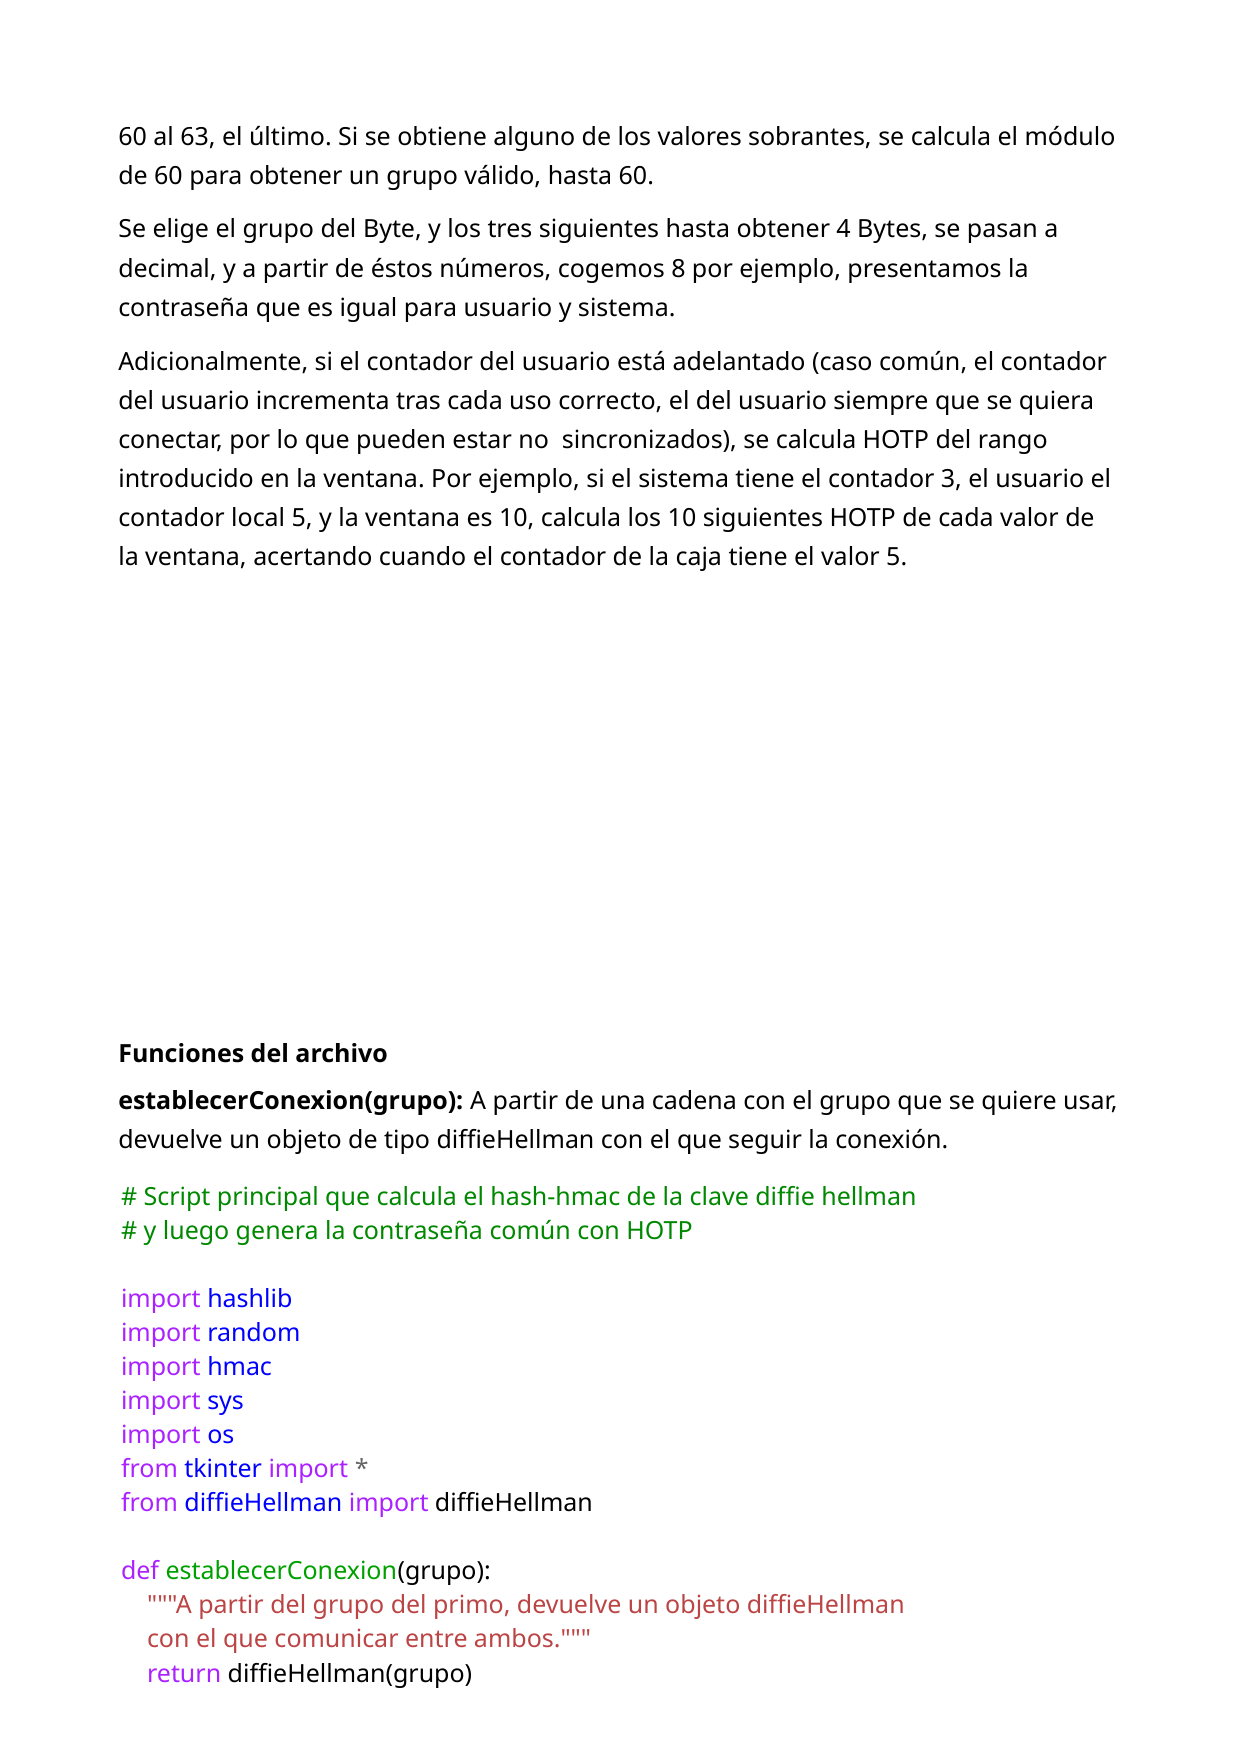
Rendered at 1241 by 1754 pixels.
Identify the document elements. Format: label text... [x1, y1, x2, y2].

text Adicionalmente, si el contador del usuario está adelantado (caso común, el contador del usuario incrementa tras cada uso correcto, el del usuario siempre que se quiera conectar, por lo que pueden estar no sincronizados), se calcula HOTP del rango introducido en la ventana. Por ejemplo, si el sistema tiene el contador 3, el usuario el contador local 5, y la ventana es 10, calcula los 10 siguientes HOTP de cada valor de la ventana, acertando cuando el contador de la caja tiene el valor 5. [118, 343, 1122, 573]
text establecerConexion(grupo): A partir de una cadena con el grupo que se quiere usar, devuelve un objeto de tipo diffieHellman con el que seguir la conexión. [118, 1082, 1122, 1156]
text Se elige el grupo del Byte, y los tres siguientes hasta obtener 4 Bytes, se pasan a decimal, y a partir de éstos números, cogemos 8 por ejemplo, presentamos la contraseña que es igual para usuario y sistema. [118, 211, 1122, 323]
text 60 al 63, el último. Si se obtiene alguno de los valores sobrantes, se calcula el módulo de 60 para obtener un grupo válido, hasta 60. [118, 118, 1122, 191]
subtitle Funciones del archivo [118, 1036, 1122, 1070]
